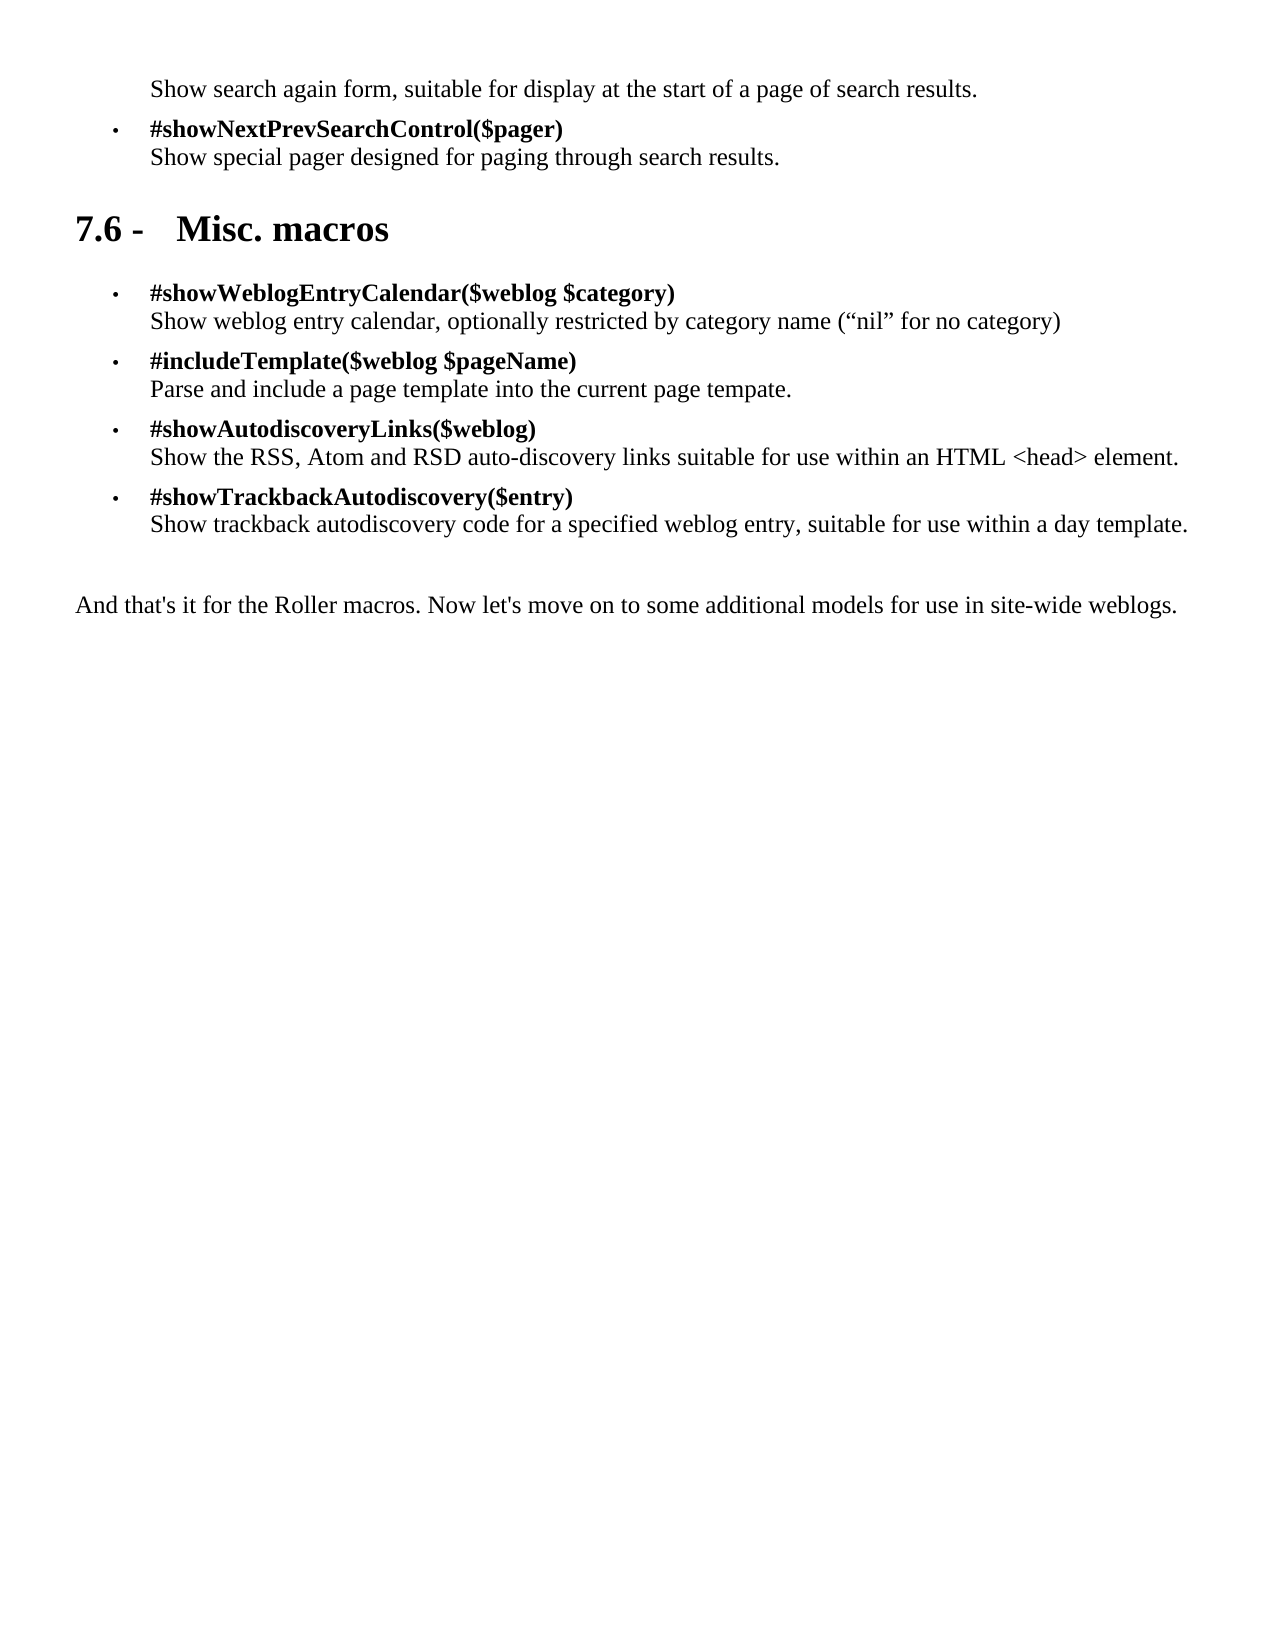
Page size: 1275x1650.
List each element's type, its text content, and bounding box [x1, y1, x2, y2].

list #showNextPrevSearchControl($pager) Show special pager designed for paging through search results. [112, 115, 1200, 171]
list #showWeblogEntryCalendar($weblog $category) Show weblog entry calendar, optionally restricted by category name (“nil” for no category) [112, 279, 1200, 334]
list #showTrackbackAutodiscovery($entry) Show trackback autodiscovery code for a specified weblog entry, suitable for use within a day template. [112, 483, 1200, 538]
list #includeTemplate($weblog $pageName) Parse and include a page template into the current page tempate. [112, 347, 1200, 402]
list #showAutodiscoveryLinks($weblog) Show the RSS, Atom and RSD auto-discovery links suitable for use within an HTML <head> element. [112, 415, 1200, 470]
text And that's it for the Roller macros. Now let's move on to some additional models for use in site-wide weblogs. [75, 591, 1200, 619]
list Show search again form, suitable for display at the start of a page of search results. [112, 75, 1200, 103]
subtitle Misc. macros [75, 208, 1200, 249]
